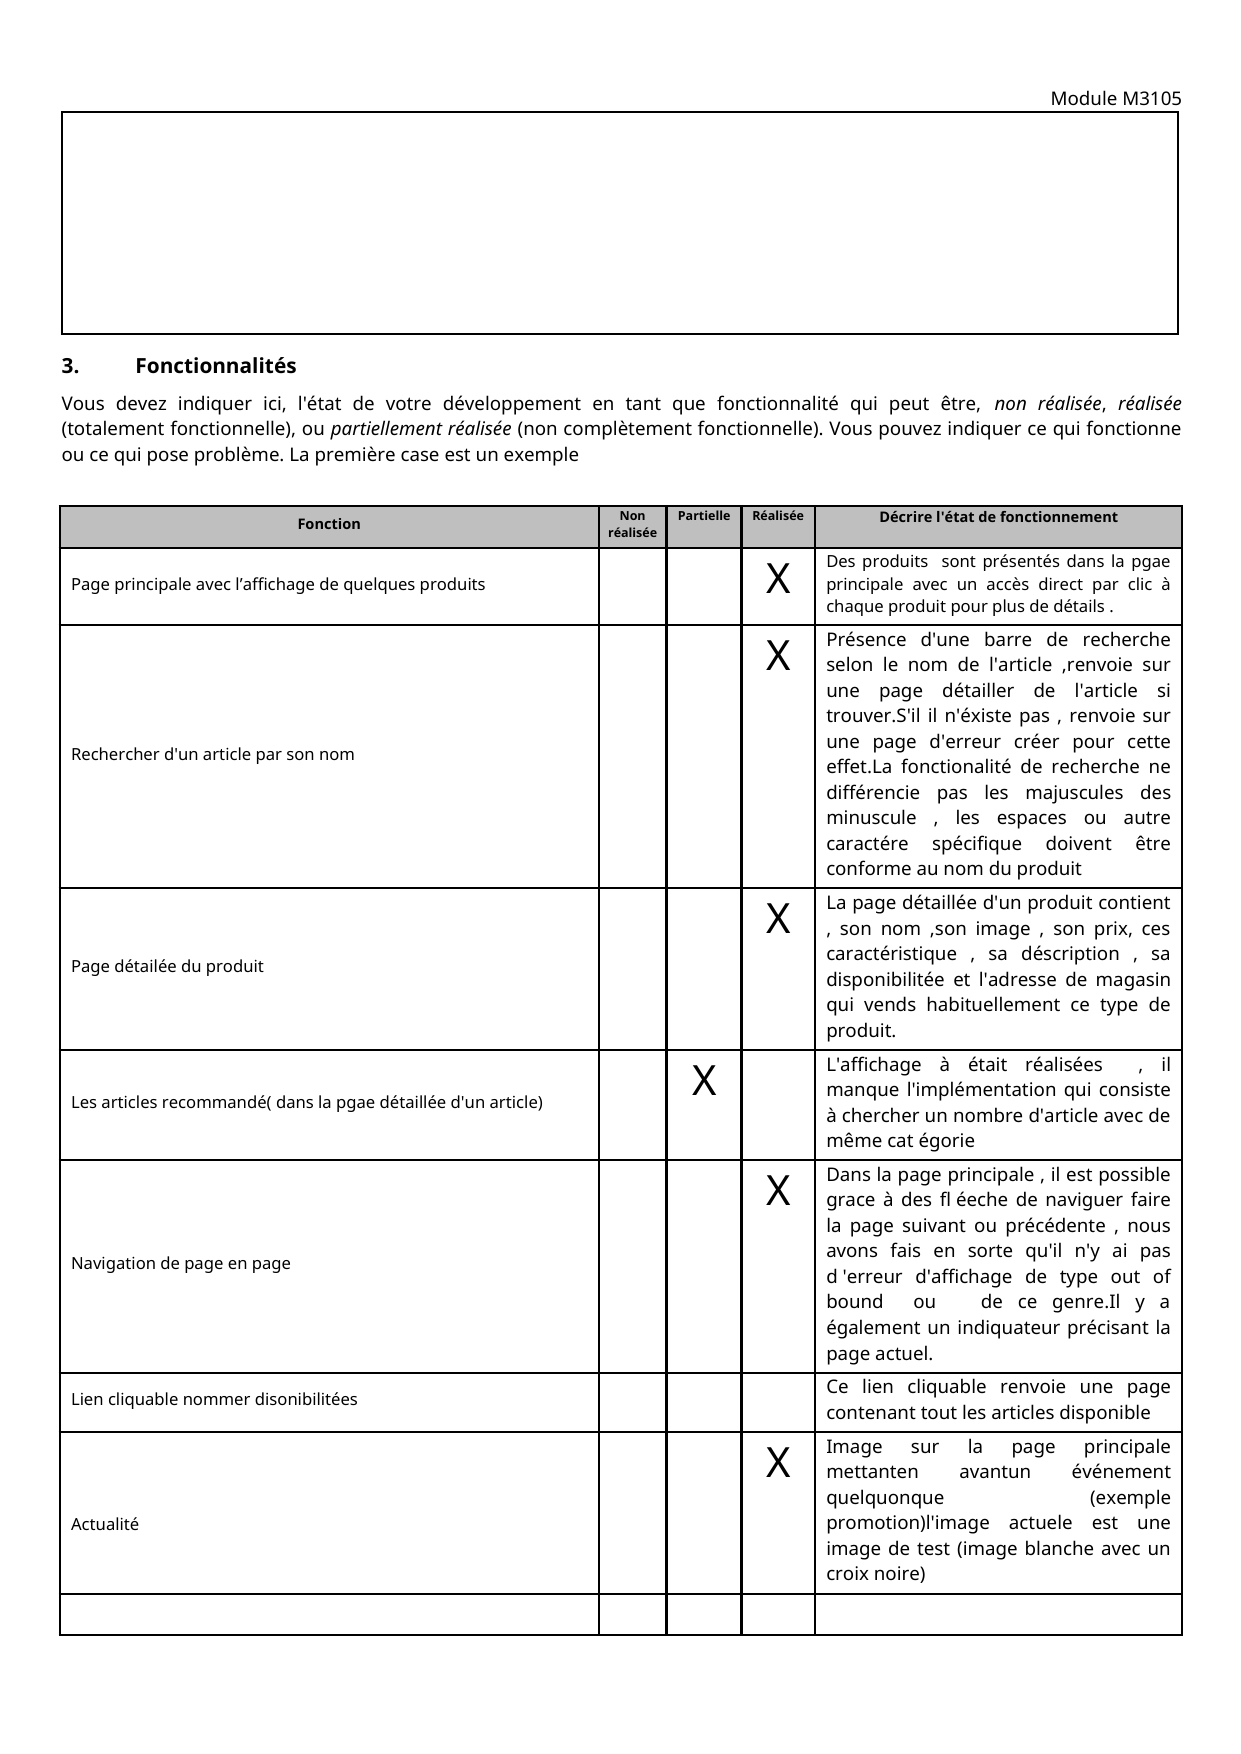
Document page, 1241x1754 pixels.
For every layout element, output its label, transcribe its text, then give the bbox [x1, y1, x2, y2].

table_cell Page détailée du produit [61, 889, 598, 1049]
table_cell [600, 1161, 665, 1372]
table_cell X [743, 626, 814, 887]
table_cell Dans la page principale , il est possible grace à des fl éeche de naviguer faire la page suivant ou précédente , nous avons fais en sorte qu'il n'y ai pas d 'erreur d'affichage de type out of bound ou de ce genre.Il y a également un indiquateur précisant la page actuel. [816, 1161, 1181, 1372]
table_cell Page principale avec l’affichage de quelques produits [61, 549, 598, 624]
table_header Décrire l'état de fonctionnement [816, 507, 1181, 547]
table_cell [600, 1595, 665, 1634]
table_cell Des produits sont présentés dans la pgae principale avec un accès direct par clic à chaque produit pour plus de détails . [816, 549, 1181, 624]
table_cell X [743, 1433, 814, 1592]
table_header Partielle [668, 507, 740, 547]
table_cell [668, 626, 740, 887]
table_cell X [743, 1161, 814, 1372]
table_cell Les articles recommandé( dans la pgae détaillée d'un article) [61, 1051, 598, 1159]
table_cell [668, 889, 740, 1049]
list Fonctionnalités [61, 351, 1182, 380]
table_cell [668, 1595, 740, 1634]
table_cell [668, 1161, 740, 1372]
table_cell [600, 549, 665, 624]
table_cell Ce lien cliquable renvoie une page contenant tout les articles disponible [816, 1374, 1181, 1431]
table_cell [743, 1595, 814, 1634]
text Vous devez indiquer ici, l'état de votre développement en tant que fonctionnalité qui peut être, non réalisée, réalisée (totalement fonctionnelle), ou partiellement réalisée (non complètement fonctionnelle). Vous pouvez indiquer ce qui fonctionne ou ce qui pose problème. La première case est un exemple [61, 390, 1182, 467]
table_cell Actualité [61, 1433, 598, 1592]
table_cell La page détaillée d'un produit contient , son nom ,son image , son prix, ces caractéristique , sa déscription , sa disponibilitée et l'adresse de magasin qui vends habituellement ce type de produit. [816, 889, 1181, 1049]
table_cell [743, 1374, 814, 1431]
table_cell [63, 113, 1177, 333]
table_cell Lien cliquable nommer disonibilitées [61, 1374, 598, 1431]
table_cell [61, 1595, 598, 1634]
table_header Réalisée [743, 507, 814, 547]
table_cell [668, 1374, 740, 1431]
table_cell L'affichage à était réalisées , il manque l'implémentation qui consiste à chercher un nombre d'article avec de même cat égorie [816, 1051, 1181, 1159]
table_cell Présence d'une barre de recherche selon le nom de l'article ,renvoie sur une page détailler de l'article si trouver.S'il il n'éxiste pas , renvoie sur une page d'erreur créer pour cette effet.La fonctionalité de recherche ne différencie pas les majuscules des minuscule , les espaces ou autre caractére spécifique doivent être conforme au nom du produit [816, 626, 1181, 887]
table_cell Navigation de page en page [61, 1161, 598, 1372]
table_cell [600, 1374, 665, 1431]
table_cell Rechercher d'un article par son nom [61, 626, 598, 887]
table_header Non réalisée [600, 507, 665, 547]
table_cell [600, 1051, 665, 1159]
table_cell [600, 1433, 665, 1592]
table_cell X [743, 549, 814, 624]
table_cell [668, 1433, 740, 1592]
table_header Fonction [61, 507, 598, 547]
table_cell [600, 626, 665, 887]
table_cell Image sur la page principale mettanten avantun événement quelquonque (exemple promotion)l'image actuele est une image de test (image blanche avec un croix noire) [816, 1433, 1181, 1592]
table_cell [743, 1051, 814, 1159]
table_cell X [743, 889, 814, 1049]
table_cell X [668, 1051, 740, 1159]
table_cell [816, 1595, 1181, 1634]
table_cell [668, 549, 740, 624]
table_cell [600, 889, 665, 1049]
